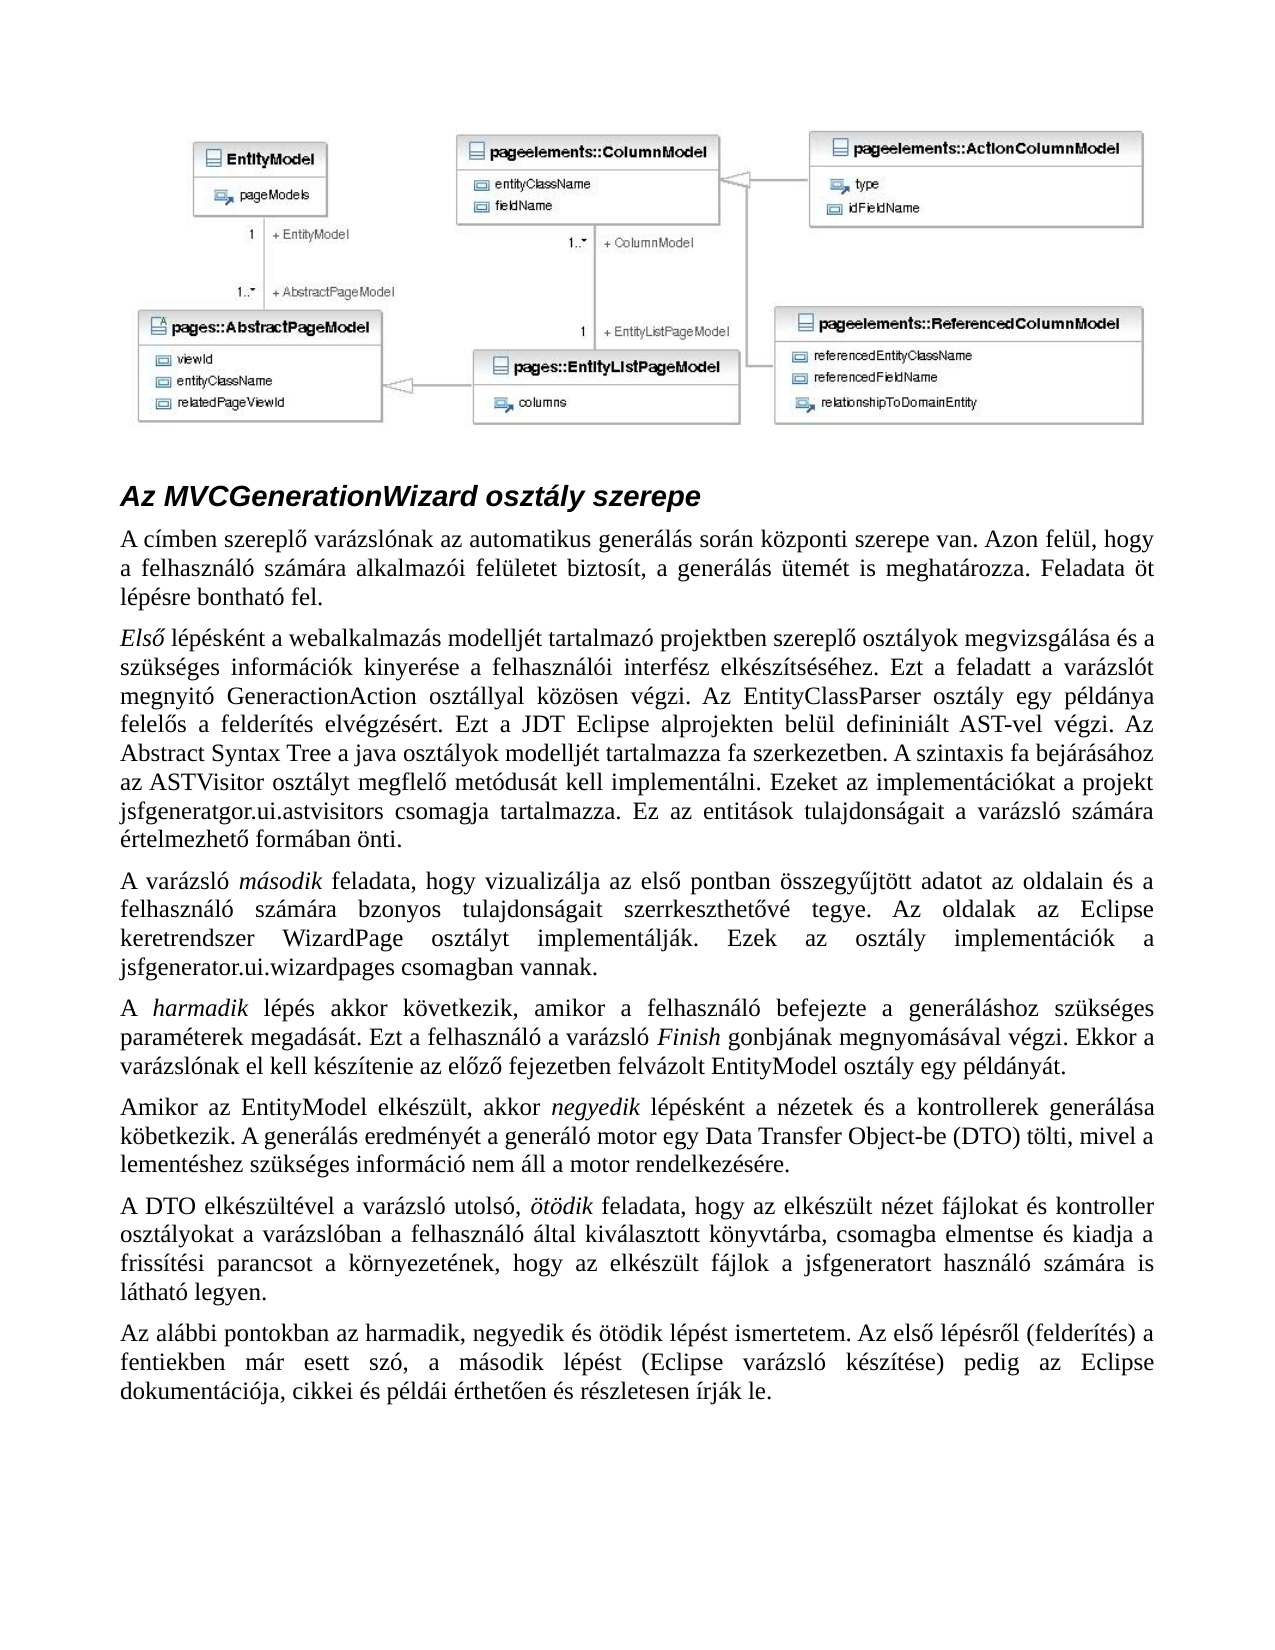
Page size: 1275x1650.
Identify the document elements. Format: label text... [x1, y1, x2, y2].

text A DTO elkészültével a varázsló utolsó, ötödik feladata, hogy az elkészült nézet fájlokat és kontroller osztályokat a varázslóban a felhasználó által kiválasztott könyvtárba, csomagba elmentse és kiadja a frissítési parancsot a környezetének, hogy az elkészült fájlok a jsfgeneratort használó számára is látható legyen. [120, 1191, 1155, 1306]
subtitle Az MVCGenerationWizard osztály szerepe [120, 479, 1155, 512]
text Amikor az EntityModel elkészült, akkor negyedik lépésként a nézetek és a kontrollerek generálása köbetkezik. A generálás eredményét a generáló motor egy Data Transfer Object-be (DTO) tölti, mivel a lementéshez szükséges információ nem áll a motor rendelkezésére. [120, 1092, 1155, 1178]
text A varázsló második feladata, hogy vizualizálja az első pontban összegyűjtött adatot az oldalain és a felhasználó számára bzonyos tulajdonságait szerrkeszthetővé tegye. Az oldalak az Eclipse keretrendszer WizardPage osztályt implementálják. Ezek az osztály implementációk a jsfgenerator.ui.wizardpages csomagban vannak. [120, 866, 1155, 981]
text Első lépésként a webalkalmazás modelljét tartalmazó projektben szereplő osztályok megvizsgálása és a szükséges információk kinyerése a felhasználói interfész elkészítséséhez. Ezt a feladatt a varázslót megnyitó GeneractionAction osztállyal közösen végzi. Az EntityClassParser osztály egy példánya felelős a felderítés elvégzésért. Ezt a JDT Eclipse alprojekten belül defininiált AST-vel végzi. Az Abstract Syntax Tree a java osztályok modelljét tartalmazza fa szerkezetben. A szintaxis fa bejárásához az ASTVisitor osztályt megflelő metódusát kell implementálni. Ezeket az implementációkat a projekt jsfgeneratgor.ui.astvisitors csomagja tartalmazza. Ez az entitások tulajdonságait a varázsló számára értelmezhető formában önti. [120, 623, 1155, 853]
text A címben szereplő varázslónak az automatikus generálás során központi szerepe van. Azon felül, hogy a felhasználó számára alkalmazói felületet biztosít, a generálás ütemét is meghatározza. Feladata öt lépésre bontható fel. [120, 524, 1155, 611]
picture [120, 120, 1155, 479]
text Az alábbi pontokban az harmadik, negyedik és ötödik lépést ismertetem. Az első lépésről (felderítés) a fentiekben már esett szó, a második lépést (Eclipse varázsló készítése) pedig az Eclipse dokumentációja, cikkei és példái érthetően és részletesen írják le. [120, 1318, 1155, 1404]
text A harmadik lépés akkor következik, amikor a felhasználó befejezte a generáláshoz szükséges paraméterek megadását. Ezt a felhasználó a varázsló Finish gonbjának megnyomásával végzi. Ekkor a varázslónak el kell készítenie az előző fejezetben felvázolt EntityModel osztály egy példányát. [120, 993, 1155, 1079]
